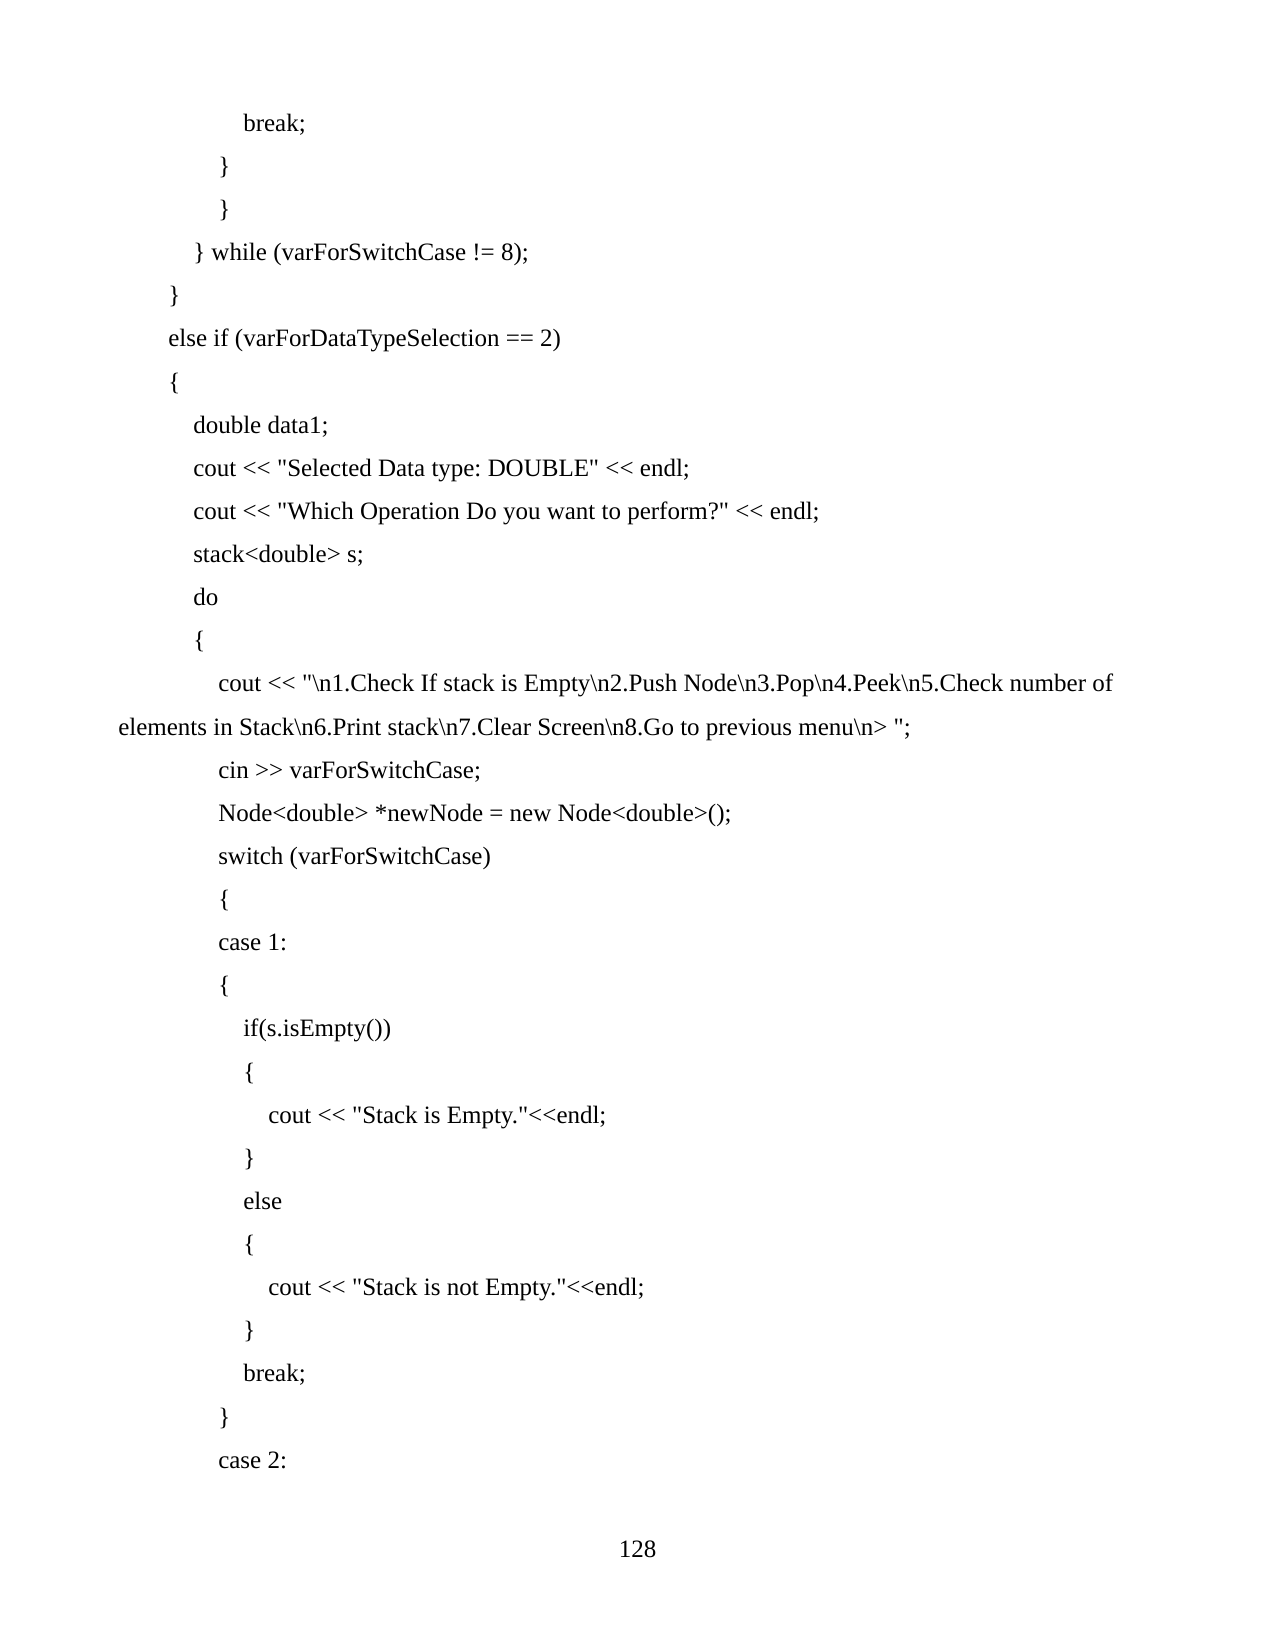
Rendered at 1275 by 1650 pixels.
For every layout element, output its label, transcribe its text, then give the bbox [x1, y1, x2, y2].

text cout << "Stack is not Empty."<<endl; [118, 1272, 1157, 1301]
text break; [118, 108, 1157, 137]
text if(s.isEmpty()) [118, 1013, 1157, 1042]
text case 2: [118, 1445, 1157, 1473]
text cout << "Selected Data type: DOUBLE" << endl; [118, 453, 1157, 482]
text switch (varForSwitchCase) [118, 841, 1157, 870]
text cout << "Stack is Empty."<<endl; [118, 1100, 1157, 1128]
text stack<double> s; [118, 539, 1157, 568]
text else if (varForDataTypeSelection == 2) [118, 323, 1157, 352]
text case 1: [118, 927, 1157, 956]
text Node<double> *newNode = new Node<double>(); [118, 798, 1157, 827]
text double data1; [118, 410, 1157, 438]
text cout << "Which Operation Do you want to perform?" << endl; [118, 496, 1157, 525]
text } [118, 1315, 1157, 1344]
text } [118, 1143, 1157, 1172]
text } [118, 1402, 1157, 1430]
text { [118, 884, 1157, 913]
text } [118, 280, 1157, 309]
text break; [118, 1358, 1157, 1387]
text cin >> varForSwitchCase; [118, 755, 1157, 783]
text else [118, 1186, 1157, 1215]
text cout << "\n1.Check If stack is Empty\n2.Push Node\n3.Pop\n4.Peek\n5.Check number of elements in Stack\n6.Print stack\n7.Clear Screen\n8.Go to previous menu\n> "; [118, 668, 1157, 740]
text { [118, 367, 1157, 395]
text } while (varForSwitchCase != 8); [118, 237, 1157, 266]
text do [118, 582, 1157, 611]
text { [118, 1057, 1157, 1085]
text } [118, 151, 1157, 180]
text { [118, 1229, 1157, 1258]
text { [118, 970, 1157, 999]
text { [118, 625, 1157, 654]
text } [118, 194, 1157, 223]
